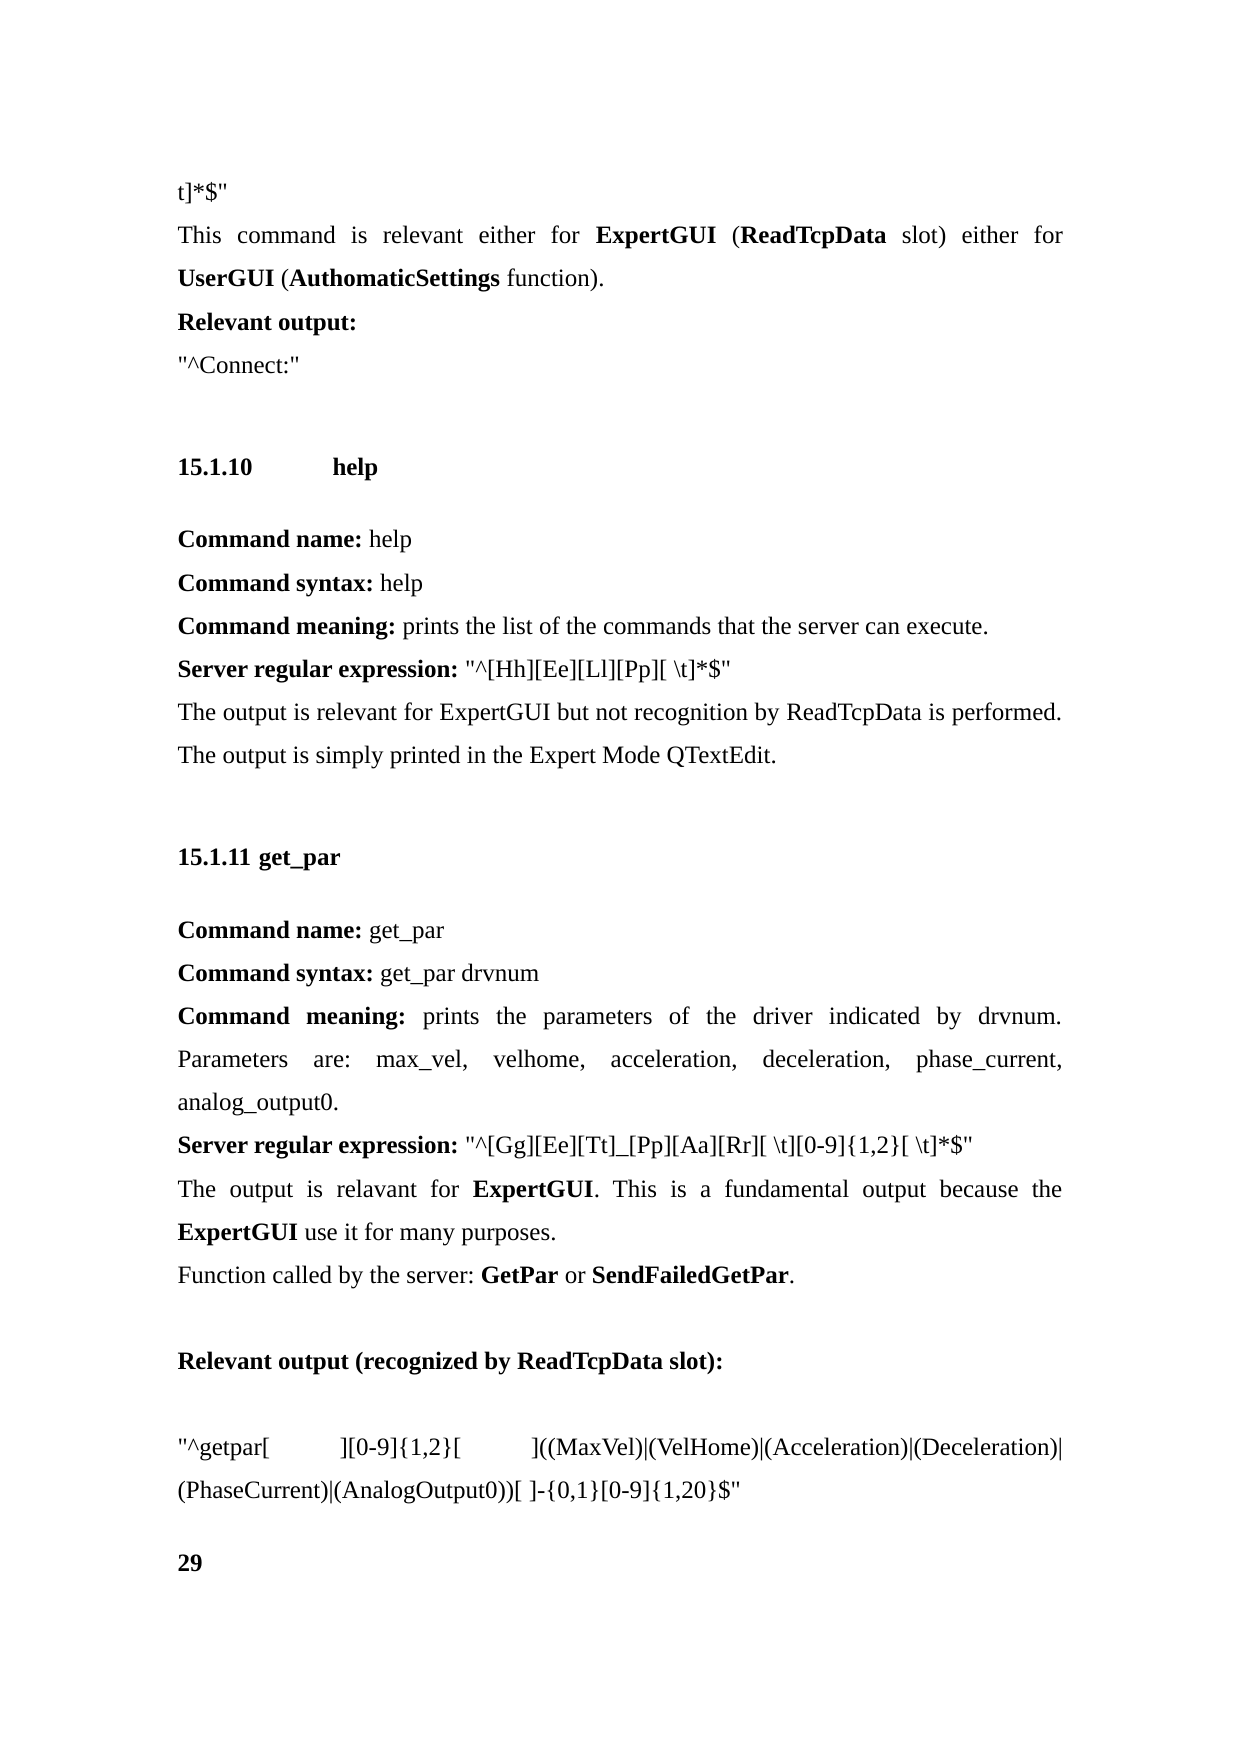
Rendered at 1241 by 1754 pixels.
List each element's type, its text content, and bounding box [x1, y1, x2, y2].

subtitle help [177, 452, 1063, 481]
text Relevant output: [177, 307, 1063, 335]
text Function called by the server: GetPar or SendFailedGetPar. [177, 1260, 1063, 1289]
text Command meaning: prints the list of the commands that the server can execute. [177, 611, 1063, 639]
text t]*$" [177, 177, 1063, 206]
text Command name: help [177, 524, 1063, 553]
text Command name: get_par [177, 915, 1063, 944]
text "^getpar[ ][0-9]{1,2}[ ]((MaxVel)|(VelHome)|(Acceleration)|(Deceleration)|(PhaseCurrent)|(AnalogOutput0))[ ]-{0,1}[0-9]{1,20}$" [177, 1432, 1063, 1504]
text Command meaning: prints the parameters of the driver indicated by drvnum. Parameters are: max_vel, velhome, acceleration, deceleration, phase_current, analog_output0. [177, 1001, 1063, 1116]
text Server regular expression: "^[Gg][Ee][Tt]_[Pp][Aa][Rr][ \t][0-9]{1,2}[ \t]*$" [177, 1131, 1063, 1159]
subtitle get_par [177, 842, 1063, 871]
text Command syntax: get_par drvnum [177, 958, 1063, 987]
text Server regular expression: "^[Hh][Ee][Ll][Pp][ \t]*$" [177, 654, 1063, 683]
text This command is relevant either for ExpertGUI (ReadTcpData slot) either for UserGUI (AuthomaticSettings function). [177, 220, 1063, 292]
text Command syntax: help [177, 568, 1063, 596]
text "^Connect:" [177, 350, 1063, 378]
text The output is relavant for ExpertGUI. This is a fundamental output because the ExpertGUI use it for many purposes. [177, 1174, 1063, 1246]
text Relevant output (recognized by ReadTcpData slot): [177, 1346, 1063, 1375]
text The output is relevant for ExpertGUI but not recognition by ReadTcpData is performed. The output is simply printed in the Expert Mode QTextEdit. [177, 697, 1063, 769]
